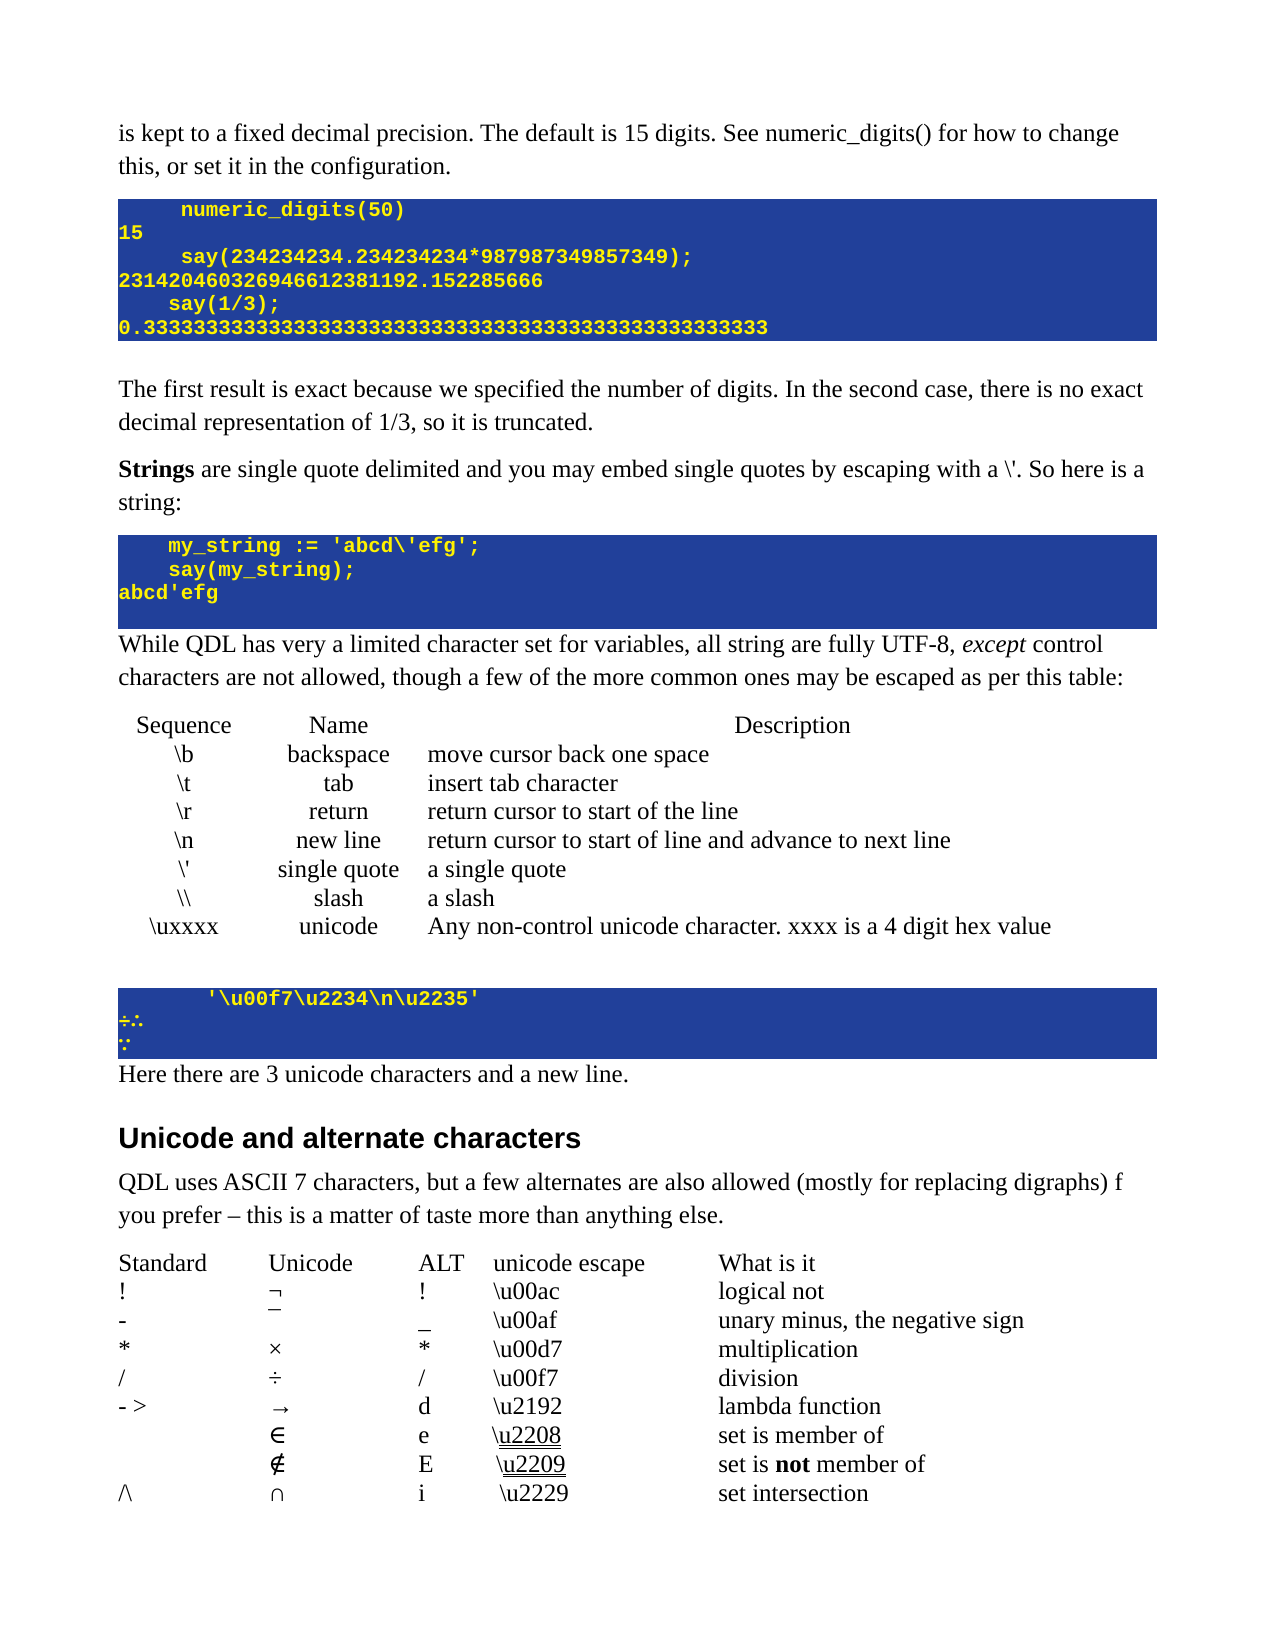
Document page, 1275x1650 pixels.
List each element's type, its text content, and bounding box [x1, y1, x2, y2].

text '\u00f7\u2234\n\u2235' [118, 988, 1157, 1011]
table_cell new line [249, 825, 427, 854]
table_header Sequence [118, 710, 249, 739]
table_cell move cursor back one space [428, 739, 1157, 768]
text say(234234234.234234234*987987349857349); [118, 246, 1157, 270]
table_cell \t [118, 768, 249, 796]
table_cell \\ [118, 883, 249, 911]
text my_string := 'abcd\'efg'; [118, 535, 1157, 558]
table_cell insert tab character [428, 768, 1157, 796]
text The first result is exact because we specified the number of digits. In the second case, there is no exact decimal representation of 1/3, so it is truncated. [118, 341, 1157, 435]
table_cell backspace [249, 739, 427, 768]
text ∵ [118, 1035, 1157, 1059]
table_cell a slash [428, 883, 1157, 911]
text ∈ e \u2208 set is member of [118, 1420, 1157, 1449]
subtitle Unicode and alternate characters [118, 1121, 1157, 1154]
table_cell unicode [249, 911, 427, 940]
text 231420460326946612381192.152285666 [118, 270, 1157, 293]
text say(my_string); [118, 558, 1157, 582]
text /\ ∩ i \u2229 set intersection [118, 1478, 1157, 1506]
table_cell return cursor to start of the line [428, 796, 1157, 825]
table_cell \n [118, 825, 249, 854]
text ∉ E \u2209 set is not member of [118, 1449, 1157, 1478]
text Strings are single quote delimited and you may embed single quotes by escaping with a \'. So here is a string: [118, 454, 1157, 516]
text QDL uses ASCII 7 characters, but a few alternates are also allowed (mostly for replacing digraphs) f you prefer – this is a matter of taste more than anything else. [118, 1167, 1157, 1229]
table_cell \' [118, 854, 249, 883]
text ! ¬ ! \u00ac logical not [118, 1276, 1157, 1305]
text 0.33333333333333333333333333333333333333333333333333 [118, 317, 1157, 341]
table_cell a single quote [428, 854, 1157, 883]
text / ÷ / \u00f7 division [118, 1363, 1157, 1391]
table_cell slash [249, 883, 427, 911]
table_cell Any non-control unicode character. xxxx is a 4 digit hex value [428, 911, 1157, 940]
table_header Name [249, 710, 427, 739]
table_cell \uxxxx [118, 911, 249, 940]
text Here there are 3 unicode characters and a new line. [118, 1059, 1157, 1087]
table_cell \r [118, 796, 249, 825]
text - > → d \u2192 lambda function [118, 1391, 1157, 1420]
text 15 [118, 222, 1157, 246]
table_cell return cursor to start of line and advance to next line [428, 825, 1157, 854]
table_cell single quote [249, 854, 427, 883]
text abcd'efg [118, 582, 1157, 606]
table_header Description [428, 710, 1157, 739]
text say(1/3); [118, 293, 1157, 317]
text While QDL has very a limited character set for variables, all string are fully UTF-8, except control characters are not allowed, though a few of the more common ones may be escaped as per this table: [118, 629, 1157, 691]
table_cell return [249, 796, 427, 825]
table_cell \b [118, 739, 249, 768]
text is kept to a fixed decimal precision. The default is 15 digits. See numeric_digits() for how to change this, or set it in the configuration. [118, 118, 1157, 180]
table_cell tab [249, 768, 427, 796]
text - ¯ _ \u00af unary minus, the negative sign [118, 1305, 1157, 1334]
text ÷∴ [118, 1011, 1157, 1035]
text Standard Unicode ALT unicode escape What is it [118, 1248, 1157, 1276]
text numeric_digits(50) [118, 199, 1157, 222]
text * × * \u00d7 multiplication [118, 1334, 1157, 1363]
